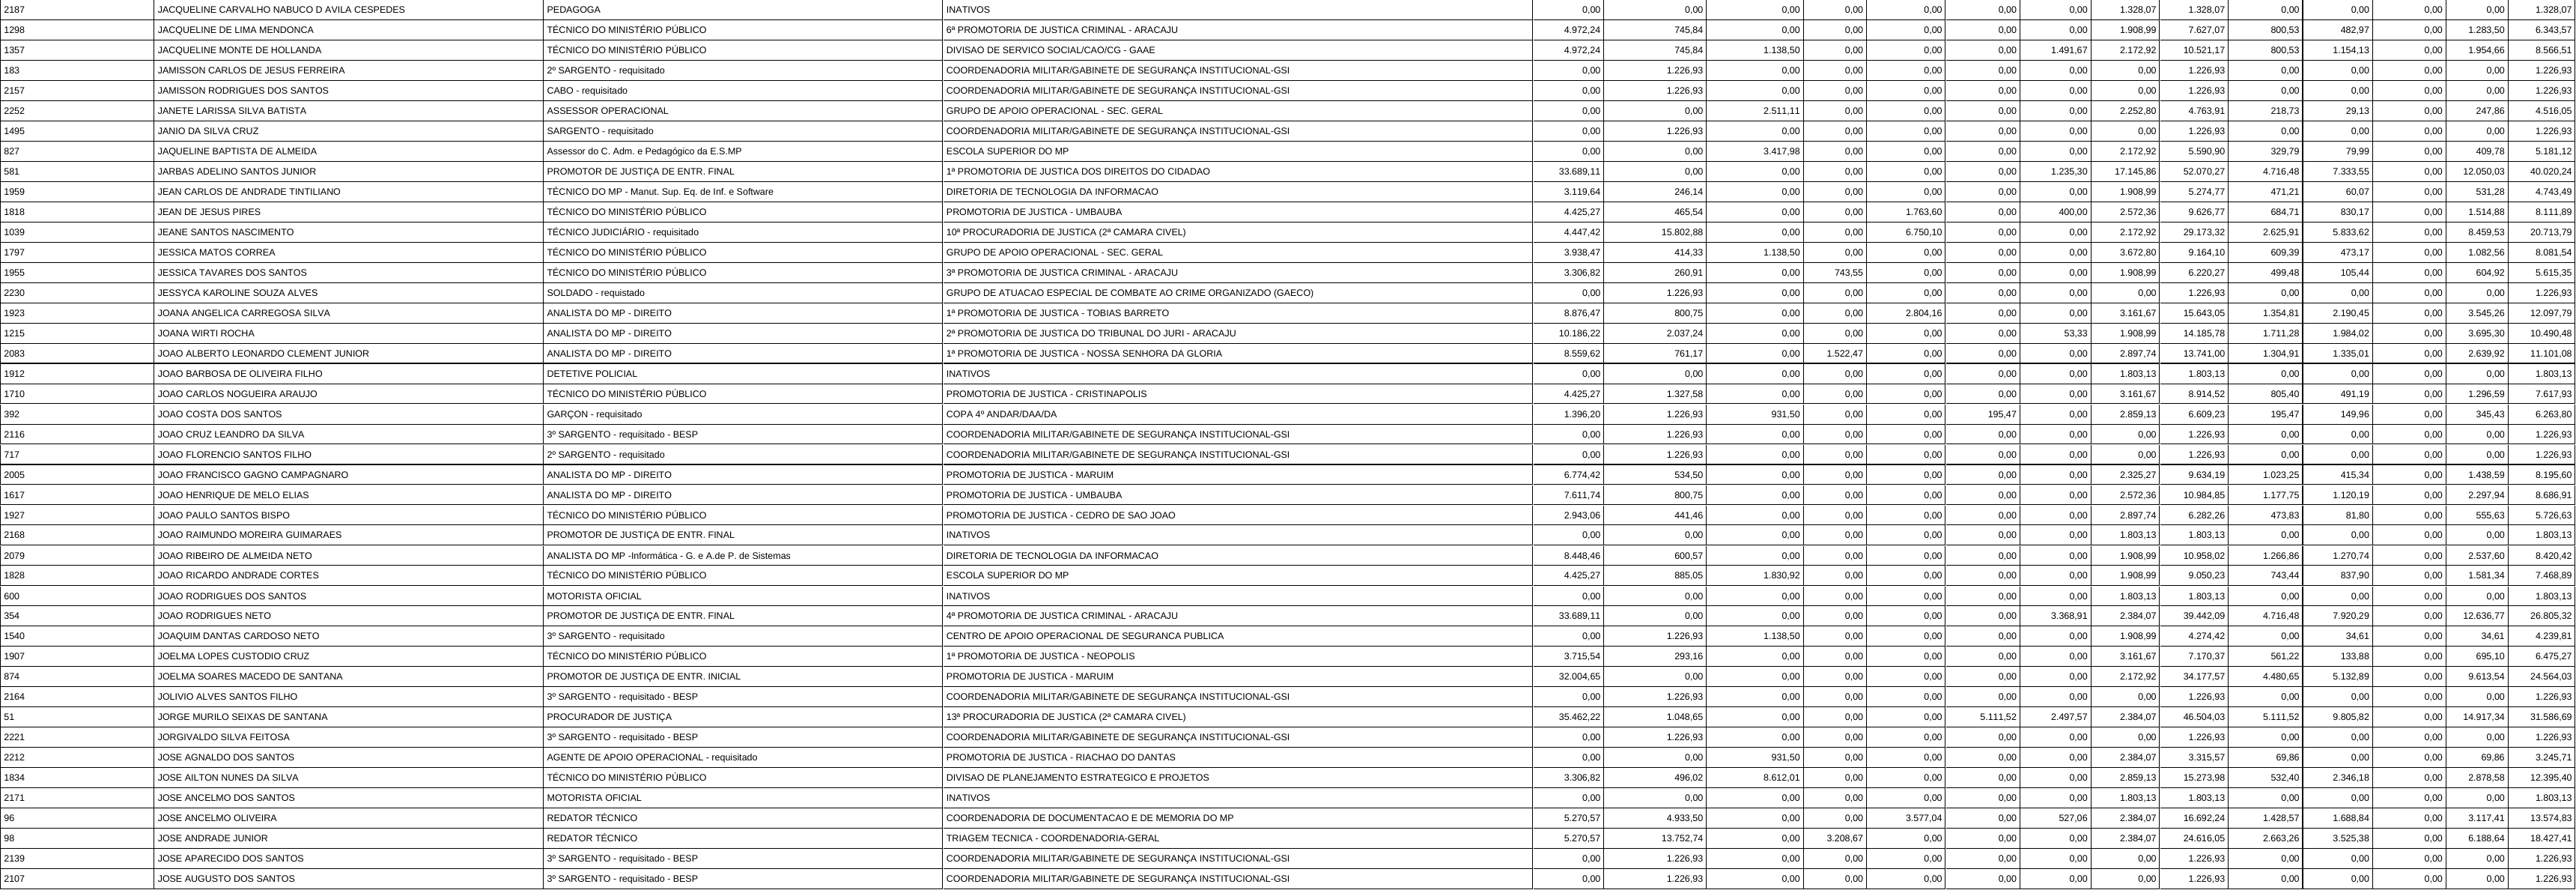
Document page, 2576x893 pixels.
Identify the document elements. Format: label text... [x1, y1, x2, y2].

table_cell 0,00 [1946, 20, 2020, 40]
table_cell 600 [1, 587, 154, 605]
table_cell 555,63 [2446, 506, 2508, 524]
table_cell 15.643,05 [2160, 303, 2228, 323]
table_cell 800,75 [1604, 303, 1706, 323]
table_cell PROMOTORIA DE JUSTICA - MARUIM [944, 667, 1532, 686]
table_cell 183 [1, 61, 154, 80]
table_cell 2.190,45 [2303, 303, 2372, 323]
table_cell ANALISTA DO MP - DIREITO [544, 303, 942, 323]
table_cell 0,00 [1946, 324, 2020, 343]
table_cell 0,00 [1707, 162, 1803, 181]
table_cell 527,06 [2020, 808, 2091, 828]
table_cell SOLDADO - requistado [544, 283, 942, 303]
table_cell 6.774,42 [1534, 465, 1603, 484]
table_cell 7.333,55 [2303, 162, 2372, 181]
table_cell 0,00 [1867, 142, 1945, 161]
table_cell JOAO RODRIGUES DOS SANTOS [154, 587, 543, 605]
table_cell 24.564,03 [2509, 667, 2575, 686]
table_cell 0,00 [2092, 687, 2159, 706]
table_cell 69,86 [2229, 748, 2302, 767]
table_cell 1.396,20 [1534, 405, 1603, 424]
table_cell MOTORISTA OFICIAL [544, 788, 942, 808]
table_cell 0,00 [1946, 768, 2020, 787]
table_cell JESSICA MATOS CORREA [154, 243, 543, 262]
table_cell 195,47 [1946, 405, 2020, 424]
table_cell 0,00 [2020, 81, 2091, 100]
table_cell 2.037,24 [1604, 324, 1706, 343]
table_cell 0,00 [2446, 525, 2508, 545]
table_cell 1540 [1, 626, 154, 646]
table_cell 0,00 [2020, 384, 2091, 403]
table_cell 1.120,19 [2303, 485, 2372, 504]
table_cell 0,00 [1707, 546, 1803, 565]
table_cell JAMISSON RODRIGUES DOS SANTOS [154, 81, 543, 100]
table_cell 800,53 [2229, 20, 2302, 40]
table_cell 1.023,25 [2229, 465, 2302, 484]
table_cell 0,00 [1604, 364, 1706, 384]
table_cell 0,00 [1867, 121, 1945, 141]
table_cell 0,00 [1804, 162, 1866, 181]
table_cell 0,00 [2020, 121, 2091, 141]
table_cell 3.672,80 [2092, 243, 2159, 262]
table_cell 0,00 [1804, 869, 1866, 889]
table_cell 8.612,01 [1707, 768, 1803, 787]
table_cell 2.943,06 [1534, 506, 1603, 524]
table_cell 1.270,74 [2303, 546, 2372, 565]
table_cell 1.908,99 [2092, 566, 2159, 585]
table_cell 6.609,23 [2160, 405, 2228, 424]
table_header 0,00 [2373, 0, 2446, 19]
table_cell MOTORISTA OFICIAL [544, 587, 942, 605]
table_cell 96 [1, 808, 154, 828]
table_cell 0,00 [2229, 81, 2302, 100]
table_cell 0,00 [2373, 687, 2446, 706]
table_cell JOSE AILTON NUNES DA SILVA [154, 768, 543, 787]
table_cell 0,00 [2373, 727, 2446, 747]
table_cell 473,17 [2303, 243, 2372, 262]
table_cell 6.750,10 [1867, 223, 1945, 242]
table_cell 0,00 [1946, 182, 2020, 202]
table_cell 0,00 [2229, 525, 2302, 545]
table_cell 0,00 [2373, 768, 2446, 787]
table_cell 0,00 [1534, 849, 1603, 868]
table_cell 0,00 [1707, 485, 1803, 504]
table_cell 800,53 [2229, 40, 2302, 60]
table_header 0,00 [2303, 0, 2372, 19]
table_cell 2230 [1, 283, 154, 303]
table_cell 7.611,74 [1534, 485, 1603, 504]
table_cell 3.161,67 [2092, 647, 2159, 666]
table_cell 8.420,42 [2509, 546, 2575, 565]
table_cell JEAN DE JESUS PIRES [154, 202, 543, 222]
table_cell 8.686,91 [2509, 485, 2575, 504]
table_cell 0,00 [1867, 768, 1945, 787]
table_cell 0,00 [2373, 101, 2446, 121]
table_cell 0,00 [1804, 20, 1866, 40]
table_cell 2.325,27 [2092, 465, 2159, 484]
table_cell 0,00 [1867, 727, 1945, 747]
table_header 1.328,07 [2092, 0, 2159, 19]
table_cell 0,00 [1707, 727, 1803, 747]
table_cell 2.537,60 [2446, 546, 2508, 565]
table_cell 1.908,99 [2092, 182, 2159, 202]
table_cell 1.082,56 [2446, 243, 2508, 262]
table_cell 1.048,65 [1604, 707, 1706, 727]
table_cell 1.581,34 [2446, 566, 2508, 585]
table_header 2187 [1, 0, 154, 19]
table_cell 0,00 [2303, 525, 2372, 545]
table_cell 1.235,30 [2020, 162, 2091, 181]
table_cell 0,00 [1946, 687, 2020, 706]
table_cell 745,84 [1604, 20, 1706, 40]
table_cell 0,00 [1804, 525, 1866, 545]
table_cell 9.164,10 [2160, 243, 2228, 262]
table_cell 0,00 [2092, 121, 2159, 141]
table_cell 1.803,13 [2509, 788, 2575, 808]
table_cell 0,00 [2303, 364, 2372, 384]
table_cell 3.417,98 [1707, 142, 1803, 161]
table_cell 0,00 [2020, 223, 2091, 242]
table_cell 1.491,67 [2020, 40, 2091, 60]
table_cell 471,21 [2229, 182, 2302, 202]
table_cell 0,00 [1804, 182, 1866, 202]
table_cell 1.908,99 [2092, 20, 2159, 40]
table_cell 0,00 [1804, 546, 1866, 565]
table_cell 1.803,13 [2092, 364, 2159, 384]
table_cell 1.226,93 [2509, 61, 2575, 80]
table_cell 13.741,00 [2160, 344, 2228, 363]
table_cell 133,88 [2303, 647, 2372, 666]
table_cell 2157 [1, 81, 154, 100]
table_cell 0,00 [1804, 566, 1866, 585]
table_cell 5.615,35 [2509, 263, 2575, 282]
table_cell 46.504,03 [2160, 707, 2228, 727]
table_cell 465,54 [1604, 202, 1706, 222]
table_cell 2.384,07 [2092, 808, 2159, 828]
table_cell 0,00 [2303, 687, 2372, 706]
table_cell 0,00 [1534, 587, 1603, 605]
table_header 1.328,07 [2160, 0, 2228, 19]
table_cell 7.627,07 [2160, 20, 2228, 40]
table_cell TÉCNICO DO MINISTÉRIO PÚBLICO [544, 384, 942, 403]
table_cell SARGENTO - requisitado [544, 121, 942, 141]
table_cell 69,86 [2446, 748, 2508, 767]
table_cell 3.306,82 [1534, 263, 1603, 282]
table_cell 0,00 [1867, 849, 1945, 868]
table_cell 473,83 [2229, 506, 2302, 524]
table_cell 3.695,30 [2446, 324, 2508, 343]
table_cell 415,34 [2303, 465, 2372, 484]
table_cell 0,00 [1804, 303, 1866, 323]
table_cell 1215 [1, 324, 154, 343]
table_cell 0,00 [2303, 81, 2372, 100]
table_cell 0,00 [2373, 808, 2446, 828]
table_cell 1.908,99 [2092, 263, 2159, 282]
table_cell 0,00 [2020, 344, 2091, 363]
table_cell 0,00 [1867, 667, 1945, 686]
table_cell 800,75 [1604, 485, 1706, 504]
table_cell 0,00 [2020, 768, 2091, 787]
table_cell 0,00 [1804, 727, 1866, 747]
table_cell 2.859,13 [2092, 768, 2159, 787]
table_cell JOELMA SOARES MACEDO DE SANTANA [154, 667, 543, 686]
table_cell 4.447,42 [1534, 223, 1603, 242]
table_cell 0,00 [2303, 849, 2372, 868]
table_header 0,00 [2229, 0, 2302, 19]
table_cell 3.368,91 [2020, 606, 2091, 626]
table_cell 10.490,48 [2509, 324, 2575, 343]
table_cell 0,00 [1867, 283, 1945, 303]
table_cell 0,00 [1867, 829, 1945, 848]
table_cell 3.306,82 [1534, 768, 1603, 787]
table_cell COORDENADORIA MILITAR/GABINETE DE SEGURANÇA INSTITUCIONAL-GSI [944, 727, 1532, 747]
table_cell DETETIVE POLICIAL [544, 364, 942, 384]
table_cell JAMISSON CARLOS DE JESUS FERREIRA [154, 61, 543, 80]
table_cell 0,00 [2020, 101, 2091, 121]
table_cell 2212 [1, 748, 154, 767]
table_cell 0,00 [1534, 81, 1603, 100]
table_cell 8.081,54 [2509, 243, 2575, 262]
table_cell 0,00 [1804, 40, 1866, 60]
table_cell 0,00 [2020, 283, 2091, 303]
table_cell 12.395,40 [2509, 768, 2575, 787]
table_cell 0,00 [2303, 748, 2372, 767]
table_cell 0,00 [1707, 384, 1803, 403]
table_cell 1.226,93 [2160, 849, 2228, 868]
table_cell 0,00 [2303, 445, 2372, 464]
table_cell 1.226,93 [1604, 121, 1706, 141]
table_cell PROMOTOR DE JUSTIÇA DE ENTR. INICIAL [544, 667, 942, 686]
table_header 0,00 [1946, 0, 2020, 19]
table_cell 0,00 [1804, 808, 1866, 828]
table_cell GRUPO DE ATUACAO ESPECIAL DE COMBATE AO CRIME ORGANIZADO (GAECO) [944, 283, 1532, 303]
table_cell 2005 [1, 465, 154, 484]
table_cell 1.177,75 [2229, 485, 2302, 504]
table_cell 3º SARGENTO - requisitado - BESP [544, 849, 942, 868]
table_cell 0,00 [1946, 142, 2020, 161]
table_cell 837,90 [2303, 566, 2372, 585]
table_cell 0,00 [2229, 626, 2302, 646]
table_cell JOAO RICARDO ANDRADE CORTES [154, 566, 543, 585]
table_cell 0,00 [1804, 384, 1866, 403]
table_cell 1.226,93 [2509, 81, 2575, 100]
table_cell 1.226,93 [2160, 445, 2228, 464]
table_cell 2.384,07 [2092, 829, 2159, 848]
table_cell 0,00 [1946, 485, 2020, 504]
table_cell 931,50 [1707, 748, 1803, 767]
table_cell 4.716,48 [2229, 162, 2302, 181]
table_cell 0,00 [1946, 829, 2020, 848]
table_cell 29.173,32 [2160, 223, 2228, 242]
table_cell TÉCNICO DO MINISTÉRIO PÚBLICO [544, 566, 942, 585]
table_cell 0,00 [1867, 587, 1945, 605]
table_cell 0,00 [1804, 101, 1866, 121]
table_cell 491,19 [2303, 384, 2372, 403]
table_cell 1.226,93 [2509, 727, 2575, 747]
table_cell 0,00 [2373, 162, 2446, 181]
table_cell INATIVOS [944, 525, 1532, 545]
table_cell 2.572,36 [2092, 485, 2159, 504]
table_cell 0,00 [1707, 587, 1803, 605]
table_cell 0,00 [1867, 445, 1945, 464]
table_cell 0,00 [1867, 465, 1945, 484]
table_cell 2.384,07 [2092, 748, 2159, 767]
table_cell CABO - requisitado [544, 81, 942, 100]
table_cell 5.833,62 [2303, 223, 2372, 242]
table_cell 0,00 [1946, 162, 2020, 181]
table_cell 0,00 [1946, 566, 2020, 585]
table_header INATIVOS [944, 0, 1532, 19]
table_cell 2.878,58 [2446, 768, 2508, 787]
table_cell 0,00 [1707, 81, 1803, 100]
table_cell 3º SARGENTO - requisitado - BESP [544, 425, 942, 444]
table_cell 0,00 [1707, 506, 1803, 524]
table_cell ESCOLA SUPERIOR DO MP [944, 566, 1532, 585]
table_cell 20.713,79 [2509, 223, 2575, 242]
table_cell 0,00 [1804, 748, 1866, 767]
table_cell 2116 [1, 425, 154, 444]
table_cell 3.208,67 [1804, 829, 1866, 848]
table_cell 0,00 [2373, 243, 2446, 262]
table_cell 8.559,62 [1534, 344, 1603, 363]
table_cell 7.468,89 [2509, 566, 2575, 585]
table_cell TÉCNICO DO MINISTÉRIO PÚBLICO [544, 243, 942, 262]
table_cell 0,00 [1867, 788, 1945, 808]
table_cell 1.908,99 [2092, 546, 2159, 565]
table_cell 0,00 [1867, 263, 1945, 282]
table_cell 827 [1, 142, 154, 161]
table_cell 1.226,93 [1604, 81, 1706, 100]
table_cell 695,10 [2446, 647, 2508, 666]
table_cell 1.226,93 [2509, 869, 2575, 889]
table_cell 0,00 [1867, 546, 1945, 565]
table_cell JOAO RIBEIRO DE ALMEIDA NETO [154, 546, 543, 565]
table_header 0,00 [1604, 0, 1706, 19]
table_cell 885,05 [1604, 566, 1706, 585]
table_cell 1.522,47 [1804, 344, 1866, 363]
table_cell JEANE SANTOS NASCIMENTO [154, 223, 543, 242]
table_cell 1357 [1, 40, 154, 60]
table_cell 0,00 [1534, 788, 1603, 808]
table_cell 13.752,74 [1604, 829, 1706, 848]
table_cell 0,00 [1946, 465, 2020, 484]
table_cell 0,00 [2446, 445, 2508, 464]
table_cell 1.283,50 [2446, 20, 2508, 40]
table_cell 0,00 [1946, 40, 2020, 60]
table_cell 1710 [1, 384, 154, 403]
table_cell 15.273,98 [2160, 768, 2228, 787]
table_cell 2º SARGENTO - requisitado [544, 445, 942, 464]
table_cell 2221 [1, 727, 154, 747]
table_cell 0,00 [2092, 869, 2159, 889]
table_cell PROMOTORIA DE JUSTICA - CEDRO DE SAO JOAO [944, 506, 1532, 524]
table_cell 0,00 [1867, 101, 1945, 121]
table_cell 5.132,89 [2303, 667, 2372, 686]
table_cell 0,00 [2373, 40, 2446, 60]
table_cell 0,00 [2373, 20, 2446, 40]
table_cell 409,78 [2446, 142, 2508, 161]
table_cell 293,16 [1604, 647, 1706, 666]
table_cell 0,00 [2092, 283, 2159, 303]
table_cell 8.914,52 [2160, 384, 2228, 403]
table_cell 0,00 [2229, 283, 2302, 303]
table_cell JOAO CARLOS NOGUEIRA ARAUJO [154, 384, 543, 403]
table_cell PROMOTORIA DE JUSTICA - CRISTINAPOLIS [944, 384, 1532, 403]
table_cell COORDENADORIA MILITAR/GABINETE DE SEGURANÇA INSTITUCIONAL-GSI [944, 687, 1532, 706]
table_cell DIRETORIA DE TECNOLOGIA DA INFORMACAO [944, 546, 1532, 565]
table_cell 2171 [1, 788, 154, 808]
table_cell 0,00 [2020, 445, 2091, 464]
table_cell 0,00 [1707, 808, 1803, 828]
table_cell 684,71 [2229, 202, 2302, 222]
table_cell 0,00 [2373, 587, 2446, 605]
table_cell 0,00 [2373, 647, 2446, 666]
table_cell 0,00 [1946, 546, 2020, 565]
table_cell JOAO ALBERTO LEONARDO CLEMENT JUNIOR [154, 344, 543, 363]
table_cell DIVISAO DE SERVICO SOCIAL/CAO/CG - GAAE [944, 40, 1532, 60]
table_cell 0,00 [2303, 869, 2372, 889]
table_cell 0,00 [1867, 162, 1945, 181]
table_cell 0,00 [1946, 808, 2020, 828]
table_cell 0,00 [1604, 142, 1706, 161]
table_cell 2.346,18 [2303, 768, 2372, 787]
table_cell ESCOLA SUPERIOR DO MP [944, 142, 1532, 161]
table_cell 0,00 [1804, 223, 1866, 242]
table_cell 0,00 [2303, 121, 2372, 141]
table_cell 2.639,92 [2446, 344, 2508, 363]
table_cell 2.804,16 [1867, 303, 1945, 323]
table_cell JORGE MURILO SEIXAS DE SANTANA [154, 707, 543, 727]
table_cell 604,92 [2446, 263, 2508, 282]
table_cell 0,00 [1867, 61, 1945, 80]
table_cell 0,00 [2373, 445, 2446, 464]
table_cell JARBAS ADELINO SANTOS JUNIOR [154, 162, 543, 181]
table_cell 0,00 [1867, 324, 1945, 343]
table_cell 260,91 [1604, 263, 1706, 282]
table_cell 0,00 [1707, 465, 1803, 484]
table_cell DIVISAO DE PLANEJAMENTO ESTRATEGICO E PROJETOS [944, 768, 1532, 787]
table_cell 0,00 [1867, 506, 1945, 524]
table_cell 0,00 [1867, 20, 1945, 40]
table_cell 1.226,93 [1604, 425, 1706, 444]
table_cell 0,00 [1707, 324, 1803, 343]
table_cell 11.101,08 [2509, 344, 2575, 363]
table_cell 0,00 [1946, 263, 2020, 282]
table_cell 1.138,50 [1707, 626, 1803, 646]
table_cell 1.803,13 [2160, 788, 2228, 808]
table_cell 0,00 [1604, 606, 1706, 626]
table_cell 0,00 [2373, 788, 2446, 808]
table_cell 2.297,94 [2446, 485, 2508, 504]
table_cell 0,00 [2373, 364, 2446, 384]
table_cell 29,13 [2303, 101, 2372, 121]
table_cell INATIVOS [944, 788, 1532, 808]
table_cell 0,00 [2303, 587, 2372, 605]
table_cell 3º SARGENTO - requisitado [544, 626, 942, 646]
table_cell 0,00 [2373, 202, 2446, 222]
table_cell 0,00 [1707, 303, 1803, 323]
table_cell 0,00 [2303, 61, 2372, 80]
table_cell 9.634,19 [2160, 465, 2228, 484]
table_cell 4ª PROMOTORIA DE JUSTICA CRIMINAL - ARACAJU [944, 606, 1532, 626]
table_cell ASSESSOR OPERACIONAL [544, 101, 942, 121]
table_cell 12.636,77 [2446, 606, 2508, 626]
table_cell COORDENADORIA MILITAR/GABINETE DE SEGURANÇA INSTITUCIONAL-GSI [944, 61, 1532, 80]
table_cell 0,00 [1946, 223, 2020, 242]
table_cell 13ª PROCURADORIA DE JUSTICA (2ª CAMARA CIVEL) [944, 707, 1532, 727]
table_cell 0,00 [1867, 566, 1945, 585]
table_cell 0,00 [1534, 626, 1603, 646]
table_cell GRUPO DE APOIO OPERACIONAL - SEC. GERAL [944, 101, 1532, 121]
table_cell 0,00 [1867, 485, 1945, 504]
table_cell 0,00 [2373, 667, 2446, 686]
table_cell 1907 [1, 647, 154, 666]
table_cell 24.616,05 [2160, 829, 2228, 848]
table_cell 0,00 [1867, 606, 1945, 626]
table_cell 0,00 [1804, 707, 1866, 727]
table_cell 0,00 [2020, 506, 2091, 524]
table_cell 2.859,13 [2092, 405, 2159, 424]
table_cell 1.226,93 [1604, 687, 1706, 706]
table_cell 805,40 [2229, 384, 2302, 403]
table_header 0,00 [1534, 0, 1603, 19]
table_cell 0,00 [2373, 182, 2446, 202]
table_cell 3.545,26 [2446, 303, 2508, 323]
table_cell 0,00 [2020, 182, 2091, 202]
table_cell 0,00 [1946, 121, 2020, 141]
table_cell 1.803,13 [2092, 788, 2159, 808]
table_cell 3º SARGENTO - requisitado - BESP [544, 727, 942, 747]
table_cell 0,00 [1707, 283, 1803, 303]
table_cell 0,00 [2020, 243, 2091, 262]
table_cell 0,00 [2446, 121, 2508, 141]
table_cell 0,00 [2020, 263, 2091, 282]
table_header 0,00 [2446, 0, 2508, 19]
table_cell 0,00 [1804, 364, 1866, 384]
table_cell 1955 [1, 263, 154, 282]
table_cell JOSE ANCELMO OLIVEIRA [154, 808, 543, 828]
table_cell 0,00 [2303, 425, 2372, 444]
table_cell 561,22 [2229, 647, 2302, 666]
table_cell COORDENADORIA MILITAR/GABINETE DE SEGURANÇA INSTITUCIONAL-GSI [944, 445, 1532, 464]
table_cell 31.586,69 [2509, 707, 2575, 727]
table_cell 0,00 [1534, 283, 1603, 303]
table_cell 0,00 [1534, 748, 1603, 767]
table_cell 52.070,27 [2160, 162, 2228, 181]
table_cell GRUPO DE APOIO OPERACIONAL - SEC. GERAL [944, 243, 1532, 262]
table_cell 1.226,93 [1604, 445, 1706, 464]
table_cell 0,00 [2373, 748, 2446, 767]
table_cell 51 [1, 707, 154, 727]
table_cell 0,00 [1707, 263, 1803, 282]
table_cell 0,00 [1804, 121, 1866, 141]
table_cell JOSE APARECIDO DOS SANTOS [154, 849, 543, 868]
table_cell 0,00 [1707, 202, 1803, 222]
table_header 0,00 [2020, 0, 2091, 19]
table_cell 1ª PROMOTORIA DE JUSTICA - TOBIAS BARRETO [944, 303, 1532, 323]
table_cell 1.226,93 [2160, 81, 2228, 100]
table_cell 10.958,02 [2160, 546, 2228, 565]
table_cell 0,00 [2373, 506, 2446, 524]
table_cell 247,86 [2446, 101, 2508, 121]
table_cell 0,00 [2229, 61, 2302, 80]
table_cell 1.226,93 [2160, 425, 2228, 444]
table_cell 0,00 [1534, 61, 1603, 80]
table_cell 4.516,05 [2509, 101, 2575, 121]
table_cell 1298 [1, 20, 154, 40]
table_cell COORDENADORIA MILITAR/GABINETE DE SEGURANÇA INSTITUCIONAL-GSI [944, 121, 1532, 141]
table_cell 2252 [1, 101, 154, 121]
table_cell 1.226,93 [1604, 283, 1706, 303]
table_cell 0,00 [1534, 869, 1603, 889]
table_cell 0,00 [2020, 364, 2091, 384]
table_cell 6.188,64 [2446, 829, 2508, 848]
table_cell TÉCNICO DO MINISTÉRIO PÚBLICO [544, 40, 942, 60]
table_cell COORDENADORIA MILITAR/GABINETE DE SEGURANÇA INSTITUCIONAL-GSI [944, 869, 1532, 889]
table_cell 0,00 [2020, 425, 2091, 444]
table_cell 0,00 [1946, 788, 2020, 808]
table_cell 1.803,13 [2509, 364, 2575, 384]
table_cell 743,55 [1804, 263, 1866, 282]
table_cell 5.274,77 [2160, 182, 2228, 202]
table_cell INATIVOS [944, 364, 1532, 384]
table_cell 0,00 [1707, 667, 1803, 686]
table_cell 5.270,57 [1534, 808, 1603, 828]
table_cell 1.354,81 [2229, 303, 2302, 323]
table_cell 441,46 [1604, 506, 1706, 524]
table_cell 10.984,85 [2160, 485, 2228, 504]
table_cell 40.020,24 [2509, 162, 2575, 181]
table_cell 0,00 [2373, 263, 2446, 282]
table_cell 3.245,71 [2509, 748, 2575, 767]
table_cell TÉCNICO JUDICIÁRIO - requisitado [544, 223, 942, 242]
table_cell 0,00 [2020, 626, 2091, 646]
table_cell 0,00 [1804, 587, 1866, 605]
table_cell 0,00 [1534, 445, 1603, 464]
table_cell TÉCNICO DO MINISTÉRIO PÚBLICO [544, 506, 942, 524]
table_cell PROMOTORIA DE JUSTICA - MARUIM [944, 465, 1532, 484]
table_cell 1.803,13 [2509, 587, 2575, 605]
table_cell 2107 [1, 869, 154, 889]
table_cell 0,00 [2020, 829, 2091, 848]
table_cell 2.172,92 [2092, 40, 2159, 60]
table_cell 0,00 [1534, 101, 1603, 121]
table_cell 0,00 [1946, 344, 2020, 363]
table_cell 246,14 [1604, 182, 1706, 202]
table_cell 0,00 [2446, 687, 2508, 706]
table_cell 2083 [1, 344, 154, 363]
table_cell 2.384,07 [2092, 606, 2159, 626]
table_cell 0,00 [1604, 748, 1706, 767]
table_cell 2.172,92 [2092, 667, 2159, 686]
table_cell 0,00 [2020, 687, 2091, 706]
table_cell 0,00 [1946, 587, 2020, 605]
table_cell 0,00 [2373, 425, 2446, 444]
table_cell 1.803,13 [2160, 587, 2228, 605]
table_cell 9.613,54 [2446, 667, 2508, 686]
table_cell 9.626,77 [2160, 202, 2228, 222]
table_cell 3.117,41 [2446, 808, 2508, 828]
table_cell 0,00 [2229, 788, 2302, 808]
table_cell 7.920,29 [2303, 606, 2372, 626]
table_cell 581 [1, 162, 154, 181]
table_cell 1.226,93 [1604, 405, 1706, 424]
table_cell 2.625,91 [2229, 223, 2302, 242]
table_cell 0,00 [1946, 303, 2020, 323]
table_cell 1.226,93 [2160, 727, 2228, 747]
table_cell 3.315,57 [2160, 748, 2228, 767]
table_cell 1.327,58 [1604, 384, 1706, 403]
table_cell 1834 [1, 768, 154, 787]
table_cell 0,00 [2092, 727, 2159, 747]
table_cell 0,00 [2229, 869, 2302, 889]
table_cell 0,00 [2303, 788, 2372, 808]
table_cell 0,00 [1707, 364, 1803, 384]
table_cell 0,00 [1707, 647, 1803, 666]
table_cell 0,00 [1804, 405, 1866, 424]
table_cell 0,00 [2092, 849, 2159, 868]
table_cell 0,00 [1707, 788, 1803, 808]
table_cell 0,00 [2373, 344, 2446, 363]
table_cell 1927 [1, 506, 154, 524]
table_cell JOANA ANGELICA CARREGOSA SILVA [154, 303, 543, 323]
table_cell 0,00 [1804, 687, 1866, 706]
table_cell 482,97 [2303, 20, 2372, 40]
table_cell 0,00 [1946, 61, 2020, 80]
table_cell 0,00 [2020, 849, 2091, 868]
table_cell 0,00 [2373, 303, 2446, 323]
table_cell AGENTE DE APOIO OPERACIONAL - requisitado [544, 748, 942, 767]
table_cell 0,00 [2020, 566, 2091, 585]
table_cell 4.274,42 [2160, 626, 2228, 646]
table_cell 0,00 [1804, 788, 1866, 808]
table_cell 1.226,93 [2509, 425, 2575, 444]
table_cell COORDENADORIA MILITAR/GABINETE DE SEGURANÇA INSTITUCIONAL-GSI [944, 81, 1532, 100]
table_cell 830,17 [2303, 202, 2372, 222]
table_cell 0,00 [2020, 142, 2091, 161]
table_cell 9.805,82 [2303, 707, 2372, 727]
table_cell JESSYCA KAROLINE SOUZA ALVES [154, 283, 543, 303]
table_cell 3.161,67 [2092, 303, 2159, 323]
table_cell 0,00 [2092, 445, 2159, 464]
table_cell JOSE ANDRADE JUNIOR [154, 829, 543, 848]
table_cell 0,00 [2020, 303, 2091, 323]
table_cell 0,00 [1946, 647, 2020, 666]
table_cell 0,00 [1946, 626, 2020, 646]
table_cell 1.304,91 [2229, 344, 2302, 363]
table_cell 0,00 [2303, 283, 2372, 303]
table_cell 1.226,93 [2509, 283, 2575, 303]
table_cell 0,00 [1534, 687, 1603, 706]
table_cell 0,00 [1707, 425, 1803, 444]
table_cell PROMOTOR DE JUSTIÇA DE ENTR. FINAL [544, 162, 942, 181]
table_cell 0,00 [1946, 849, 2020, 868]
table_cell 4.425,27 [1534, 384, 1603, 403]
table_cell 4.716,48 [2229, 606, 2302, 626]
table_cell 32.004,65 [1534, 667, 1603, 686]
table_cell 79,99 [2303, 142, 2372, 161]
table_cell COORDENADORIA DE DOCUMENTACAO E DE MEMORIA DO MP [944, 808, 1532, 828]
table_cell 18.427,41 [2509, 829, 2575, 848]
table_cell 1.688,84 [2303, 808, 2372, 828]
table_cell 2.497,57 [2020, 707, 2091, 727]
table_cell 6.475,27 [2509, 647, 2575, 666]
table_cell 0,00 [2229, 727, 2302, 747]
table_cell 2.384,07 [2092, 707, 2159, 727]
table_cell 1.803,13 [2160, 525, 2228, 545]
table_cell PROMOTORIA DE JUSTICA - UMBAUBA [944, 202, 1532, 222]
table_cell 499,48 [2229, 263, 2302, 282]
table_cell 0,00 [1804, 243, 1866, 262]
table_cell 9.050,23 [2160, 566, 2228, 585]
table_cell 3.119,64 [1534, 182, 1603, 202]
table_cell 0,00 [1707, 344, 1803, 363]
table_cell 0,00 [1867, 425, 1945, 444]
table_cell 414,33 [1604, 243, 1706, 262]
table_cell 0,00 [1804, 425, 1866, 444]
table_cell 2.663,26 [2229, 829, 2302, 848]
table_cell 2.572,36 [2092, 202, 2159, 222]
table_header 1.328,07 [2509, 0, 2575, 19]
table_cell 1.954,66 [2446, 40, 2508, 60]
table_cell 0,00 [2020, 546, 2091, 565]
table_cell 1.226,93 [2509, 687, 2575, 706]
table_cell JOAO RODRIGUES NETO [154, 606, 543, 626]
table_cell 17.145,86 [2092, 162, 2159, 181]
table_cell JOANA WIRTI ROCHA [154, 324, 543, 343]
table_cell 392 [1, 405, 154, 424]
table_cell 1.138,50 [1707, 243, 1803, 262]
table_cell 0,00 [1707, 606, 1803, 626]
table_cell 0,00 [2373, 566, 2446, 585]
table_cell 1.226,93 [1604, 869, 1706, 889]
table_cell 14.917,34 [2446, 707, 2508, 727]
table_cell 3.525,38 [2303, 829, 2372, 848]
table_cell 0,00 [1867, 869, 1945, 889]
table_cell 53,33 [2020, 324, 2091, 343]
table_cell 0,00 [1867, 364, 1945, 384]
table_cell 0,00 [1946, 425, 2020, 444]
table_cell 0,00 [1707, 223, 1803, 242]
table_cell 1.335,01 [2303, 344, 2372, 363]
table_cell TÉCNICO DO MINISTÉRIO PÚBLICO [544, 202, 942, 222]
table_cell 0,00 [2373, 142, 2446, 161]
table_cell 5.270,57 [1534, 829, 1603, 848]
table_cell 10.186,22 [1534, 324, 1603, 343]
table_cell JOAO FRANCISCO GAGNO CAMPAGNARO [154, 465, 543, 484]
table_cell 1.763,60 [1867, 202, 1945, 222]
table_cell 6.343,57 [2509, 20, 2575, 40]
table_cell 10.521,17 [2160, 40, 2228, 60]
table_cell 400,00 [2020, 202, 2091, 222]
table_cell JANIO DA SILVA CRUZ [154, 121, 543, 141]
table_cell 0,00 [2446, 869, 2508, 889]
table_cell 8.459,53 [2446, 223, 2508, 242]
table_cell REDATOR TÉCNICO [544, 829, 942, 848]
table_cell 8.876,47 [1534, 303, 1603, 323]
table_cell 1.514,88 [2446, 202, 2508, 222]
table_cell 0,00 [1867, 405, 1945, 424]
table_cell 0,00 [2373, 485, 2446, 504]
table_cell INATIVOS [944, 587, 1532, 605]
table_cell 0,00 [1604, 101, 1706, 121]
table_cell 34,61 [2446, 626, 2508, 646]
table_cell 0,00 [1804, 849, 1866, 868]
table_cell 4.933,50 [1604, 808, 1706, 828]
table_cell 8.448,46 [1534, 546, 1603, 565]
table_cell 35.462,22 [1534, 707, 1603, 727]
table_cell 0,00 [2020, 405, 2091, 424]
table_cell 1923 [1, 303, 154, 323]
table_cell CENTRO DE APOIO OPERACIONAL DE SEGURANCA PUBLICA [944, 626, 1532, 646]
table_cell 0,00 [1707, 20, 1803, 40]
table_cell 0,00 [1946, 364, 2020, 384]
table_cell 1617 [1, 485, 154, 504]
table_cell 0,00 [1946, 445, 2020, 464]
table_cell 0,00 [1804, 626, 1866, 646]
table_cell COORDENADORIA MILITAR/GABINETE DE SEGURANÇA INSTITUCIONAL-GSI [944, 425, 1532, 444]
table_cell 7.170,37 [2160, 647, 2228, 666]
table_cell 1495 [1, 121, 154, 141]
table_cell 2.511,11 [1707, 101, 1803, 121]
table_cell 0,00 [1534, 364, 1603, 384]
table_cell 0,00 [2020, 748, 2091, 767]
table_cell 1818 [1, 202, 154, 222]
table_cell 0,00 [2229, 121, 2302, 141]
table_cell 0,00 [2373, 384, 2446, 403]
table_cell 0,00 [2373, 546, 2446, 565]
table_header 0,00 [1867, 0, 1945, 19]
table_cell 33.689,11 [1534, 606, 1603, 626]
table_cell 60,07 [2303, 182, 2372, 202]
table_cell 10ª PROCURADORIA DE JUSTICA (2ª CAMARA CIVEL) [944, 223, 1532, 242]
table_cell 8.111,89 [2509, 202, 2575, 222]
table_cell 12.050,03 [2446, 162, 2508, 181]
table_cell 1.226,93 [2160, 61, 2228, 80]
table_cell 0,00 [1867, 182, 1945, 202]
table_cell 3.938,47 [1534, 243, 1603, 262]
table_cell 0,00 [1804, 465, 1866, 484]
table_cell 0,00 [1534, 727, 1603, 747]
table_cell 0,00 [1804, 485, 1866, 504]
table_cell JESSICA TAVARES DOS SANTOS [154, 263, 543, 282]
table_cell 0,00 [1804, 768, 1866, 787]
table_cell 0,00 [1707, 525, 1803, 545]
table_cell 14.185,78 [2160, 324, 2228, 343]
table_cell ANALISTA DO MP - DIREITO [544, 485, 942, 504]
table_cell 0,00 [2373, 849, 2446, 868]
table_cell 3º SARGENTO - requisitado - BESP [544, 869, 942, 889]
table_cell 0,00 [1946, 202, 2020, 222]
table_cell 0,00 [1867, 40, 1945, 60]
table_cell COORDENADORIA MILITAR/GABINETE DE SEGURANÇA INSTITUCIONAL-GSI [944, 849, 1532, 868]
table_cell 1.226,93 [2160, 283, 2228, 303]
table_cell 0,00 [1804, 667, 1866, 686]
table_cell TÉCNICO DO MINISTÉRIO PÚBLICO [544, 263, 942, 282]
table_cell 6.282,26 [2160, 506, 2228, 524]
table_cell 0,00 [1867, 687, 1945, 706]
table_cell JOAO RAIMUNDO MOREIRA GUIMARAES [154, 525, 543, 545]
table_cell 0,00 [1804, 61, 1866, 80]
table_cell 600,57 [1604, 546, 1706, 565]
table_cell 0,00 [1804, 606, 1866, 626]
table_cell 218,73 [2229, 101, 2302, 121]
table_cell 0,00 [2373, 707, 2446, 727]
table_cell 7.617,93 [2509, 384, 2575, 403]
table_cell 2079 [1, 546, 154, 565]
table_cell 0,00 [1867, 748, 1945, 767]
table_cell ANALISTA DO MP - DIREITO [544, 324, 942, 343]
table_cell PROMOTOR DE JUSTIÇA DE ENTR. FINAL [544, 606, 942, 626]
table_cell 532,40 [2229, 768, 2302, 787]
table_cell 6.220,27 [2160, 263, 2228, 282]
table_cell JACQUELINE MONTE DE HOLLANDA [154, 40, 543, 60]
table_cell 1.428,57 [2229, 808, 2302, 828]
table_cell 0,00 [1946, 748, 2020, 767]
table_cell 531,28 [2446, 182, 2508, 202]
table_cell 1.803,13 [2160, 364, 2228, 384]
table_cell 0,00 [1604, 525, 1706, 545]
table_cell JOAO COSTA DOS SANTOS [154, 405, 543, 424]
table_cell 761,17 [1604, 344, 1706, 363]
table_header 0,00 [1707, 0, 1803, 19]
table_cell 1.226,93 [2509, 445, 2575, 464]
table_cell 0,00 [1804, 142, 1866, 161]
table_cell JORGIVALDO SILVA FEITOSA [154, 727, 543, 747]
table_cell 0,00 [2092, 425, 2159, 444]
table_cell 0,00 [1946, 869, 2020, 889]
table_cell 0,00 [2020, 727, 2091, 747]
table_cell 0,00 [1867, 647, 1945, 666]
table_cell 33.689,11 [1534, 162, 1603, 181]
table_cell 2.172,92 [2092, 142, 2159, 161]
table_cell TÉCNICO DO MP - Manut. Sup. Eq. de Inf. e Software [544, 182, 942, 202]
table_header PEDAGOGA [544, 0, 942, 19]
table_cell 0,00 [1946, 727, 2020, 747]
table_cell 0,00 [1534, 121, 1603, 141]
table_cell 0,00 [1604, 587, 1706, 605]
table_cell 717 [1, 445, 154, 464]
table_cell 4.480,65 [2229, 667, 2302, 686]
table_cell 0,00 [2229, 425, 2302, 444]
table_cell 0,00 [1707, 849, 1803, 868]
table_cell 0,00 [2446, 425, 2508, 444]
table_cell 1.226,93 [2160, 121, 2228, 141]
table_cell 149,96 [2303, 405, 2372, 424]
table_cell 0,00 [1707, 61, 1803, 80]
table_cell Assessor do C. Adm. e Pedagógico da E.S.MP [544, 142, 942, 161]
table_cell 1ª PROMOTORIA DE JUSTICA - NOSSA SENHORA DA GLORIA [944, 344, 1532, 363]
table_cell 1.296,59 [2446, 384, 2508, 403]
table_cell 0,00 [2373, 606, 2446, 626]
table_cell 0,00 [2446, 587, 2508, 605]
table_cell 0,00 [1946, 606, 2020, 626]
table_cell 0,00 [2020, 788, 2091, 808]
table_cell 3.577,04 [1867, 808, 1945, 828]
table_cell 0,00 [1707, 869, 1803, 889]
table_cell 1.226,93 [2509, 121, 2575, 141]
table_cell JOAQUIM DANTAS CARDOSO NETO [154, 626, 543, 646]
table_cell TÉCNICO DO MINISTÉRIO PÚBLICO [544, 20, 942, 40]
table_cell 39.442,09 [2160, 606, 2228, 626]
table_cell 6.263,80 [2509, 405, 2575, 424]
table_cell JANETE LARISSA SILVA BATISTA [154, 101, 543, 121]
table_cell 26.805,32 [2509, 606, 2575, 626]
table_cell 0,00 [2020, 667, 2091, 686]
table_cell 1.226,93 [1604, 61, 1706, 80]
table_cell 345,43 [2446, 405, 2508, 424]
table_cell PROCURADOR DE JUSTIÇA [544, 707, 942, 727]
table_cell 0,00 [2446, 727, 2508, 747]
table_cell 1.908,99 [2092, 626, 2159, 646]
table_cell 0,00 [1804, 324, 1866, 343]
table_cell 0,00 [1534, 525, 1603, 545]
table_cell 0,00 [2229, 687, 2302, 706]
table_cell TÉCNICO DO MINISTÉRIO PÚBLICO [544, 647, 942, 666]
table_cell 8.195,60 [2509, 465, 2575, 484]
table_cell 0,00 [1707, 829, 1803, 848]
table_cell 0,00 [2092, 81, 2159, 100]
table_cell 34,61 [2303, 626, 2372, 646]
table_cell 1.226,93 [1604, 849, 1706, 868]
table_cell 0,00 [1804, 506, 1866, 524]
table_cell 0,00 [2020, 485, 2091, 504]
table_cell 0,00 [1946, 667, 2020, 686]
table_cell 1828 [1, 566, 154, 585]
table_cell 0,00 [1604, 788, 1706, 808]
table_cell 0,00 [2092, 61, 2159, 80]
table_cell JOSE AGNALDO DOS SANTOS [154, 748, 543, 767]
table_cell 0,00 [1804, 283, 1866, 303]
table_cell 0,00 [2020, 465, 2091, 484]
table_cell 0,00 [2446, 788, 2508, 808]
table_cell JEAN CARLOS DE ANDRADE TINTILIANO [154, 182, 543, 202]
table_cell 3º SARGENTO - requisitado - BESP [544, 687, 942, 706]
table_cell 4.972,24 [1534, 40, 1603, 60]
table_cell PROMOTOR DE JUSTIÇA DE ENTR. FINAL [544, 525, 942, 545]
table_cell 0,00 [2373, 869, 2446, 889]
table_cell 745,84 [1604, 40, 1706, 60]
table_cell JOAO CRUZ LEANDRO DA SILVA [154, 425, 543, 444]
table_cell ANALISTA DO MP -Informática - G. e A.de P. de Sistemas [544, 546, 942, 565]
table_cell JOAO HENRIQUE DE MELO ELIAS [154, 485, 543, 504]
table_header 0,00 [1804, 0, 1866, 19]
table_header JACQUELINE CARVALHO NABUCO D AVILA CESPEDES [154, 0, 543, 19]
table_cell 0,00 [1867, 525, 1945, 545]
table_cell 0,00 [2229, 445, 2302, 464]
table_cell 0,00 [1867, 707, 1945, 727]
table_cell 0,00 [2373, 465, 2446, 484]
table_cell 13.574,83 [2509, 808, 2575, 828]
table_cell 0,00 [1804, 445, 1866, 464]
table_cell 1.226,93 [2509, 849, 2575, 868]
table_cell TRIAGEM TECNICA - COORDENADORIA-GERAL [944, 829, 1532, 848]
table_cell 4.972,24 [1534, 20, 1603, 40]
table_cell 0,00 [2373, 121, 2446, 141]
table_cell 1959 [1, 182, 154, 202]
table_cell 81,80 [2303, 506, 2372, 524]
table_cell 0,00 [2446, 849, 2508, 868]
table_cell 0,00 [1707, 687, 1803, 706]
table_cell 0,00 [2446, 283, 2508, 303]
table_cell REDATOR TÉCNICO [544, 808, 942, 828]
table_cell PROMOTORIA DE JUSTICA - RIACHAO DO DANTAS [944, 748, 1532, 767]
table_cell 2168 [1, 525, 154, 545]
table_cell 0,00 [2020, 61, 2091, 80]
table_cell 0,00 [2229, 587, 2302, 605]
table_cell 5.726,63 [2509, 506, 2575, 524]
table_cell JOAO FLORENCIO SANTOS FILHO [154, 445, 543, 464]
table_cell JACQUELINE DE LIMA MENDONCA [154, 20, 543, 40]
table_cell 0,00 [1707, 707, 1803, 727]
table_cell 0,00 [1804, 202, 1866, 222]
table_cell 0,00 [2020, 647, 2091, 666]
table_cell 0,00 [1707, 182, 1803, 202]
table_cell JOAO PAULO SANTOS BISPO [154, 506, 543, 524]
table_cell 5.111,52 [1946, 707, 2020, 727]
table_cell 98 [1, 829, 154, 848]
table_cell 1ª PROMOTORIA DE JUSTICA - NEOPOLIS [944, 647, 1532, 666]
table_cell JOSE ANCELMO DOS SANTOS [154, 788, 543, 808]
table_cell 0,00 [2020, 869, 2091, 889]
table_cell 0,00 [1946, 283, 2020, 303]
table_cell 1.226,93 [2160, 687, 2228, 706]
table_cell 0,00 [2229, 364, 2302, 384]
table_cell 4.763,91 [2160, 101, 2228, 121]
table_cell 5.111,52 [2229, 707, 2302, 727]
table_cell 0,00 [1534, 142, 1603, 161]
table_cell TÉCNICO DO MINISTÉRIO PÚBLICO [544, 768, 942, 787]
table_cell 4.239,81 [2509, 626, 2575, 646]
table_cell 1912 [1, 364, 154, 384]
table_cell 0,00 [1804, 81, 1866, 100]
table_cell 1.438,59 [2446, 465, 2508, 484]
table_cell 0,00 [1867, 81, 1945, 100]
table_cell 12.097,79 [2509, 303, 2575, 323]
table_cell JOELMA LOPES CUSTODIO CRUZ [154, 647, 543, 666]
table_cell 743,44 [2229, 566, 2302, 585]
table_cell 1.711,28 [2229, 324, 2302, 343]
table_cell 2ª PROMOTORIA DE JUSTICA DO TRIBUNAL DO JURI - ARACAJU [944, 324, 1532, 343]
table_cell 0,00 [2446, 364, 2508, 384]
table_cell 0,00 [1707, 445, 1803, 464]
table_cell 16.692,24 [2160, 808, 2228, 828]
table_cell 0,00 [1946, 243, 2020, 262]
table_cell COPA 4º ANDAR/DAA/DA [944, 405, 1532, 424]
table_cell PROMOTORIA DE JUSTICA - UMBAUBA [944, 485, 1532, 504]
table_cell 0,00 [1707, 121, 1803, 141]
table_cell ANALISTA DO MP - DIREITO [544, 344, 942, 363]
table_cell 0,00 [2020, 587, 2091, 605]
table_cell 1039 [1, 223, 154, 242]
table_cell 0,00 [1946, 506, 2020, 524]
table_cell 1.984,02 [2303, 324, 2372, 343]
table_cell 0,00 [2373, 61, 2446, 80]
table_cell 2.897,74 [2092, 506, 2159, 524]
table_cell 0,00 [1867, 344, 1945, 363]
table_cell 0,00 [2373, 81, 2446, 100]
table_cell 1.803,13 [2509, 525, 2575, 545]
table_cell 34.177,57 [2160, 667, 2228, 686]
table_cell 2.897,74 [2092, 344, 2159, 363]
table_cell GARÇON - requisitado [544, 405, 942, 424]
table_cell 0,00 [2373, 324, 2446, 343]
table_cell 0,00 [1804, 647, 1866, 666]
table_cell 1.138,50 [1707, 40, 1803, 60]
table_cell 0,00 [2446, 81, 2508, 100]
table_cell 0,00 [1946, 525, 2020, 545]
table_cell 1.803,13 [2092, 525, 2159, 545]
table_cell JOSE AUGUSTO DOS SANTOS [154, 869, 543, 889]
table_cell 1.830,92 [1707, 566, 1803, 585]
table_cell ANALISTA DO MP - DIREITO [544, 465, 942, 484]
table_cell 1ª PROMOTORIA DE JUSTICA DOS DIREITOS DO CIDADAO [944, 162, 1532, 181]
table_cell 0,00 [2373, 626, 2446, 646]
table_cell 534,50 [1604, 465, 1706, 484]
table_cell 0,00 [1534, 425, 1603, 444]
table_cell 0,00 [1604, 667, 1706, 686]
table_cell 0,00 [2373, 829, 2446, 848]
table_cell 1.226,93 [1604, 727, 1706, 747]
table_cell 496,02 [1604, 768, 1706, 787]
table_cell 4.425,27 [1534, 566, 1603, 585]
table_cell 195,47 [2229, 405, 2302, 424]
table_cell 2º SARGENTO - requisitado [544, 61, 942, 80]
table_cell 3.161,67 [2092, 384, 2159, 403]
table_cell 354 [1, 606, 154, 626]
table_cell 329,79 [2229, 142, 2302, 161]
table_cell 1.226,93 [2160, 869, 2228, 889]
table_cell 1.266,86 [2229, 546, 2302, 565]
table_cell 0,00 [2373, 405, 2446, 424]
table_cell 4.743,49 [2509, 182, 2575, 202]
table_cell 2.172,92 [2092, 223, 2159, 242]
table_cell 1.908,99 [2092, 324, 2159, 343]
table_cell 3.715,54 [1534, 647, 1603, 666]
table_cell 2139 [1, 849, 154, 868]
table_cell 5.181,12 [2509, 142, 2575, 161]
table_cell 0,00 [2373, 283, 2446, 303]
table_cell JOLIVIO ALVES SANTOS FILHO [154, 687, 543, 706]
table_cell 1.154,13 [2303, 40, 2372, 60]
table_cell 0,00 [1867, 626, 1945, 646]
table_cell 0,00 [1946, 81, 2020, 100]
table_cell 1797 [1, 243, 154, 262]
table_cell 0,00 [2020, 525, 2091, 545]
table_cell JOAO BARBOSA DE OLIVEIRA FILHO [154, 364, 543, 384]
table_cell 2.252,80 [2092, 101, 2159, 121]
table_cell 0,00 [2020, 20, 2091, 40]
table_cell DIRETORIA DE TECNOLOGIA DA INFORMACAO [944, 182, 1532, 202]
table_cell 0,00 [2303, 727, 2372, 747]
table_cell 1.226,93 [1604, 626, 1706, 646]
table_cell 4.425,27 [1534, 202, 1603, 222]
table_cell 1.803,13 [2092, 587, 2159, 605]
table_cell 0,00 [2373, 223, 2446, 242]
table_cell 931,50 [1707, 405, 1803, 424]
table_cell 105,44 [2303, 263, 2372, 282]
table_cell JAQUELINE BAPTISTA DE ALMEIDA [154, 142, 543, 161]
table_cell 0,00 [2446, 61, 2508, 80]
table_cell 8.566,51 [2509, 40, 2575, 60]
table_cell 0,00 [2373, 525, 2446, 545]
table_cell 6ª PROMOTORIA DE JUSTICA CRIMINAL - ARACAJU [944, 20, 1532, 40]
table_cell 0,00 [2229, 849, 2302, 868]
table_cell 609,39 [2229, 243, 2302, 262]
table_cell 15.802,88 [1604, 223, 1706, 242]
table_cell 5.590,90 [2160, 142, 2228, 161]
table_cell 3ª PROMOTORIA DE JUSTICA CRIMINAL - ARACAJU [944, 263, 1532, 282]
table_cell 874 [1, 667, 154, 686]
table_cell 0,00 [1867, 243, 1945, 262]
table_cell 0,00 [1946, 384, 2020, 403]
table_cell 2164 [1, 687, 154, 706]
table_cell 0,00 [1867, 384, 1945, 403]
table_cell 0,00 [1604, 162, 1706, 181]
table_cell 0,00 [1946, 101, 2020, 121]
